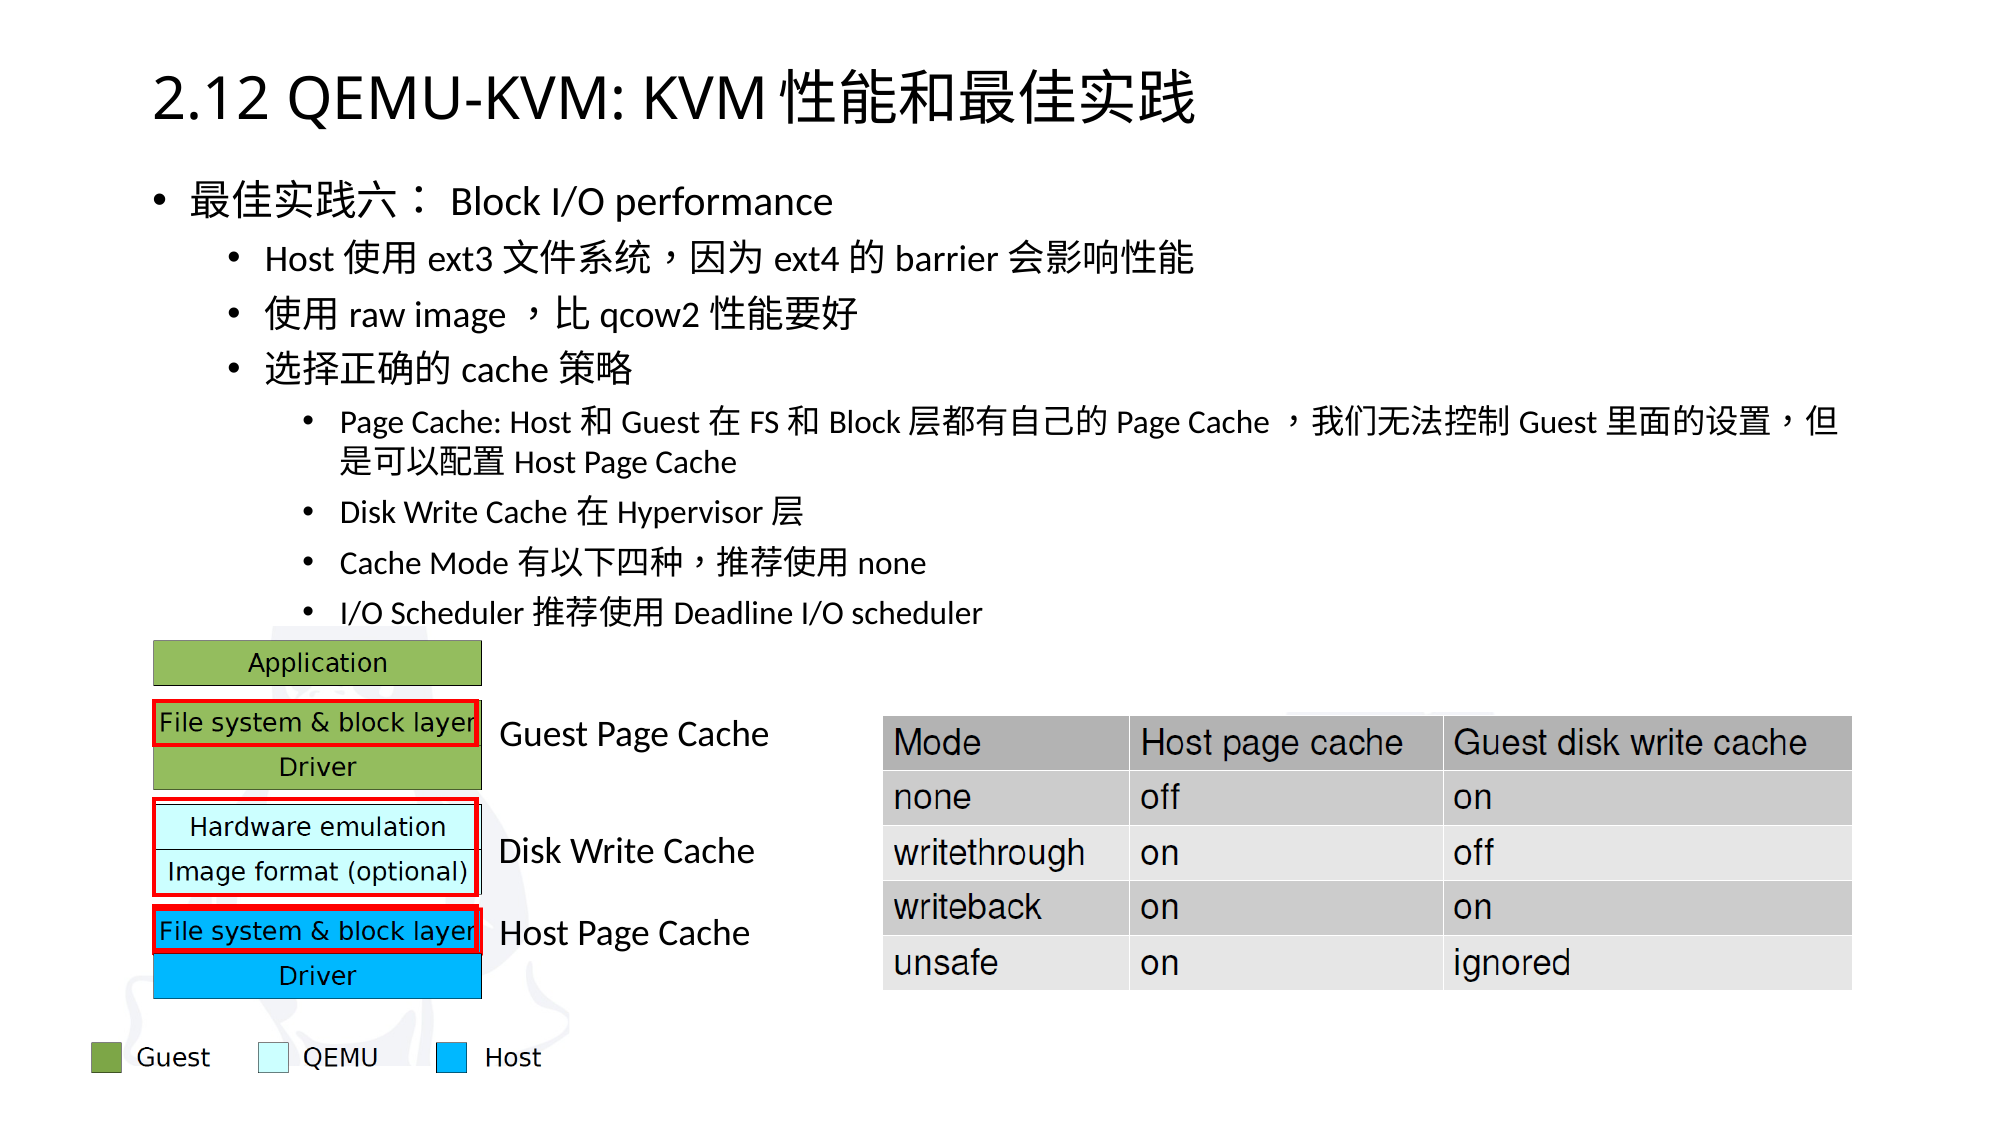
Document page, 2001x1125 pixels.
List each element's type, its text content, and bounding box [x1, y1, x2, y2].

list 最佳实践六：Block I/O performance Host使用ext3文件系统，因为ext4的barrier会影响性能 使用raw image，比qcow2性能要好 选择正确的cache策略 Page Cache: Host和Guest在FS和Block层都有自己的Page Cache，我们无法控制Guest里面的设置，但是可以配置Host Page Cache Disk Write Cache在Hypervisor层 Cache Mode有以下四种，推荐使用none I/O Scheduler推荐使用Deadline I/O scheduler [137, 171, 1863, 1014]
text_box Guest Page Cache [484, 701, 786, 761]
picture [880, 712, 1854, 991]
text_box Host Page Cache [484, 901, 766, 961]
text_box Disk Write Cache [483, 819, 771, 879]
title 2.12 QEMU-KVM: KVM性能和最佳实践 [137, 59, 1863, 140]
picture [39, 626, 570, 1077]
